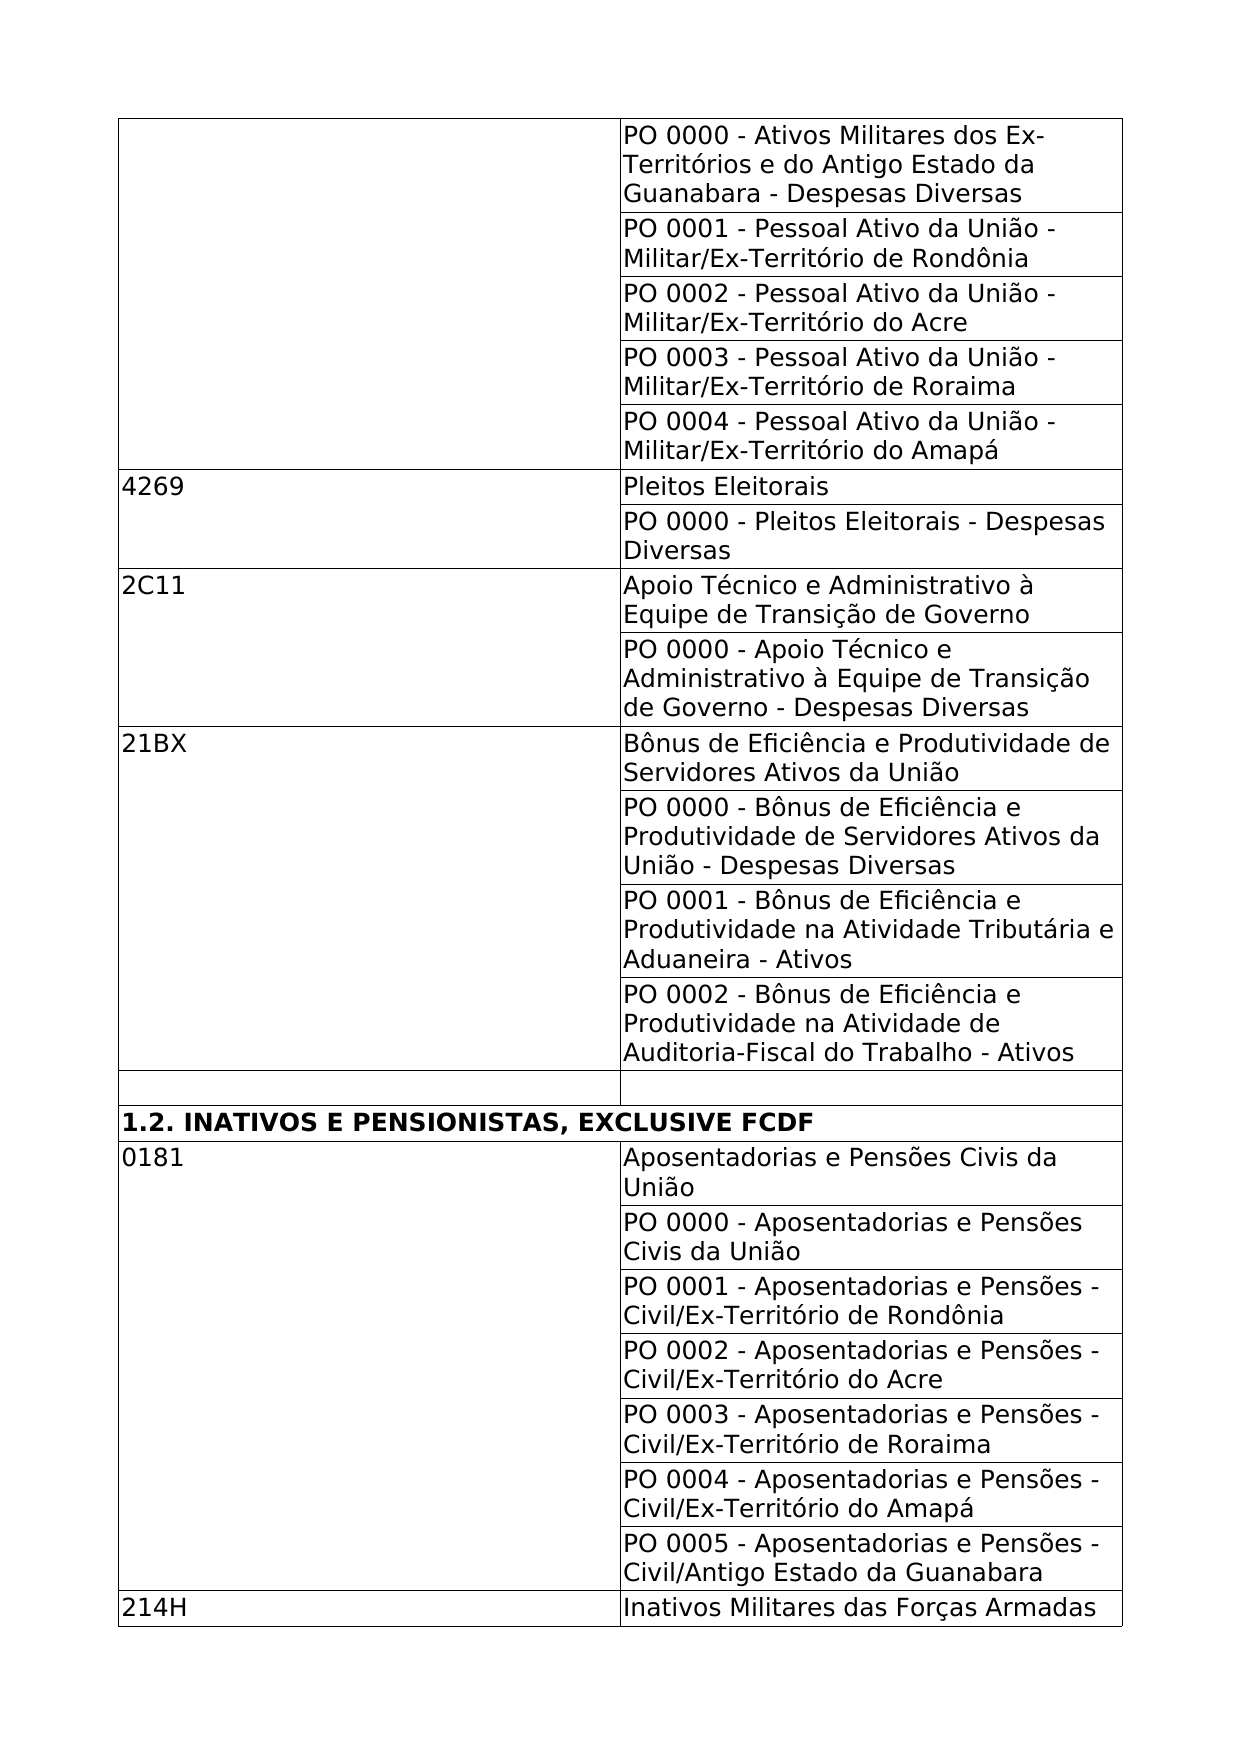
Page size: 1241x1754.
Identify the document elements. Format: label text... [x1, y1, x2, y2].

table_cell 21BX [119, 727, 620, 1070]
table_cell PO 0005 - Aposentadorias e Pensões - Civil/Antigo Estado da Guanabara [621, 1527, 1122, 1590]
table_cell Aposentadorias e Pensões Civis da União [621, 1142, 1122, 1205]
table_cell PO 0000 - Apoio Técnico e Administrativo à Equipe de Transição de Governo - Despesas Diversas [621, 633, 1122, 726]
table_cell PO 0004 - Pessoal Ativo da União - Militar/Ex-Território do Amapá [621, 405, 1122, 469]
table_cell PO 0000 - Bônus de Eficiência e Produtividade de Servidores Ativos da União - Despesas Diversas [621, 791, 1122, 883]
table_cell PO 0000 - Pleitos Eleitorais - Despesas Diversas [621, 505, 1122, 568]
table_cell 2C11 [119, 569, 620, 726]
table_cell Apoio Técnico e Administrativo à Equipe de Transição de Governo [621, 569, 1122, 632]
table_cell [621, 1071, 1122, 1105]
table_cell Inativos Militares das Forças Armadas [621, 1591, 1122, 1626]
table_cell Bônus de Eficiência e Produtividade de Servidores Ativos da União [621, 727, 1122, 790]
table_cell PO 0000 - Aposentadorias e Pensões Civis da União [621, 1206, 1122, 1269]
table_cell [119, 119, 620, 469]
table_cell Pleitos Eleitorais [621, 470, 1122, 504]
table_cell 0181 [119, 1142, 620, 1590]
table_cell PO 0001 - Bônus de Eficiência e Produtividade na Atividade Tributária e Aduaneira - Ativos [621, 885, 1122, 977]
table_cell PO 0004 - Aposentadorias e Pensões - Civil/Ex-Território do Amapá [621, 1463, 1122, 1526]
table_cell PO 0002 - Bônus de Eficiência e Produtividade na Atividade de Auditoria-Fiscal do Trabalho - Ativos [621, 978, 1122, 1070]
table_cell PO 0002 - Aposentadorias e Pensões - Civil/Ex-Território do Acre [621, 1334, 1122, 1398]
table_cell PO 0003 - Aposentadorias e Pensões - Civil/Ex-Território de Roraima [621, 1399, 1122, 1462]
table_cell PO 0001 - Aposentadorias e Pensões - Civil/Ex-Território de Rondônia [621, 1270, 1122, 1333]
table_cell PO 0001 - Pessoal Ativo da União - Militar/Ex-Território de Rondônia [621, 213, 1122, 276]
table_cell 4269 [119, 470, 620, 568]
table_cell 214H [119, 1591, 620, 1626]
table_cell PO 0003 - Pessoal Ativo da União - Militar/Ex-Território de Roraima [621, 341, 1122, 404]
table_cell PO 0002 - Pessoal Ativo da União - Militar/Ex-Território do Acre [621, 277, 1122, 340]
table_cell PO 0000 - Ativos Militares dos Ex-Territórios e do Antigo Estado da Guanabara - Despesas Diversas [621, 119, 1122, 212]
table_cell 1.2. INATIVOS E PENSIONISTAS, EXCLUSIVE FCDF [119, 1106, 1122, 1141]
table_cell [119, 1071, 620, 1105]
